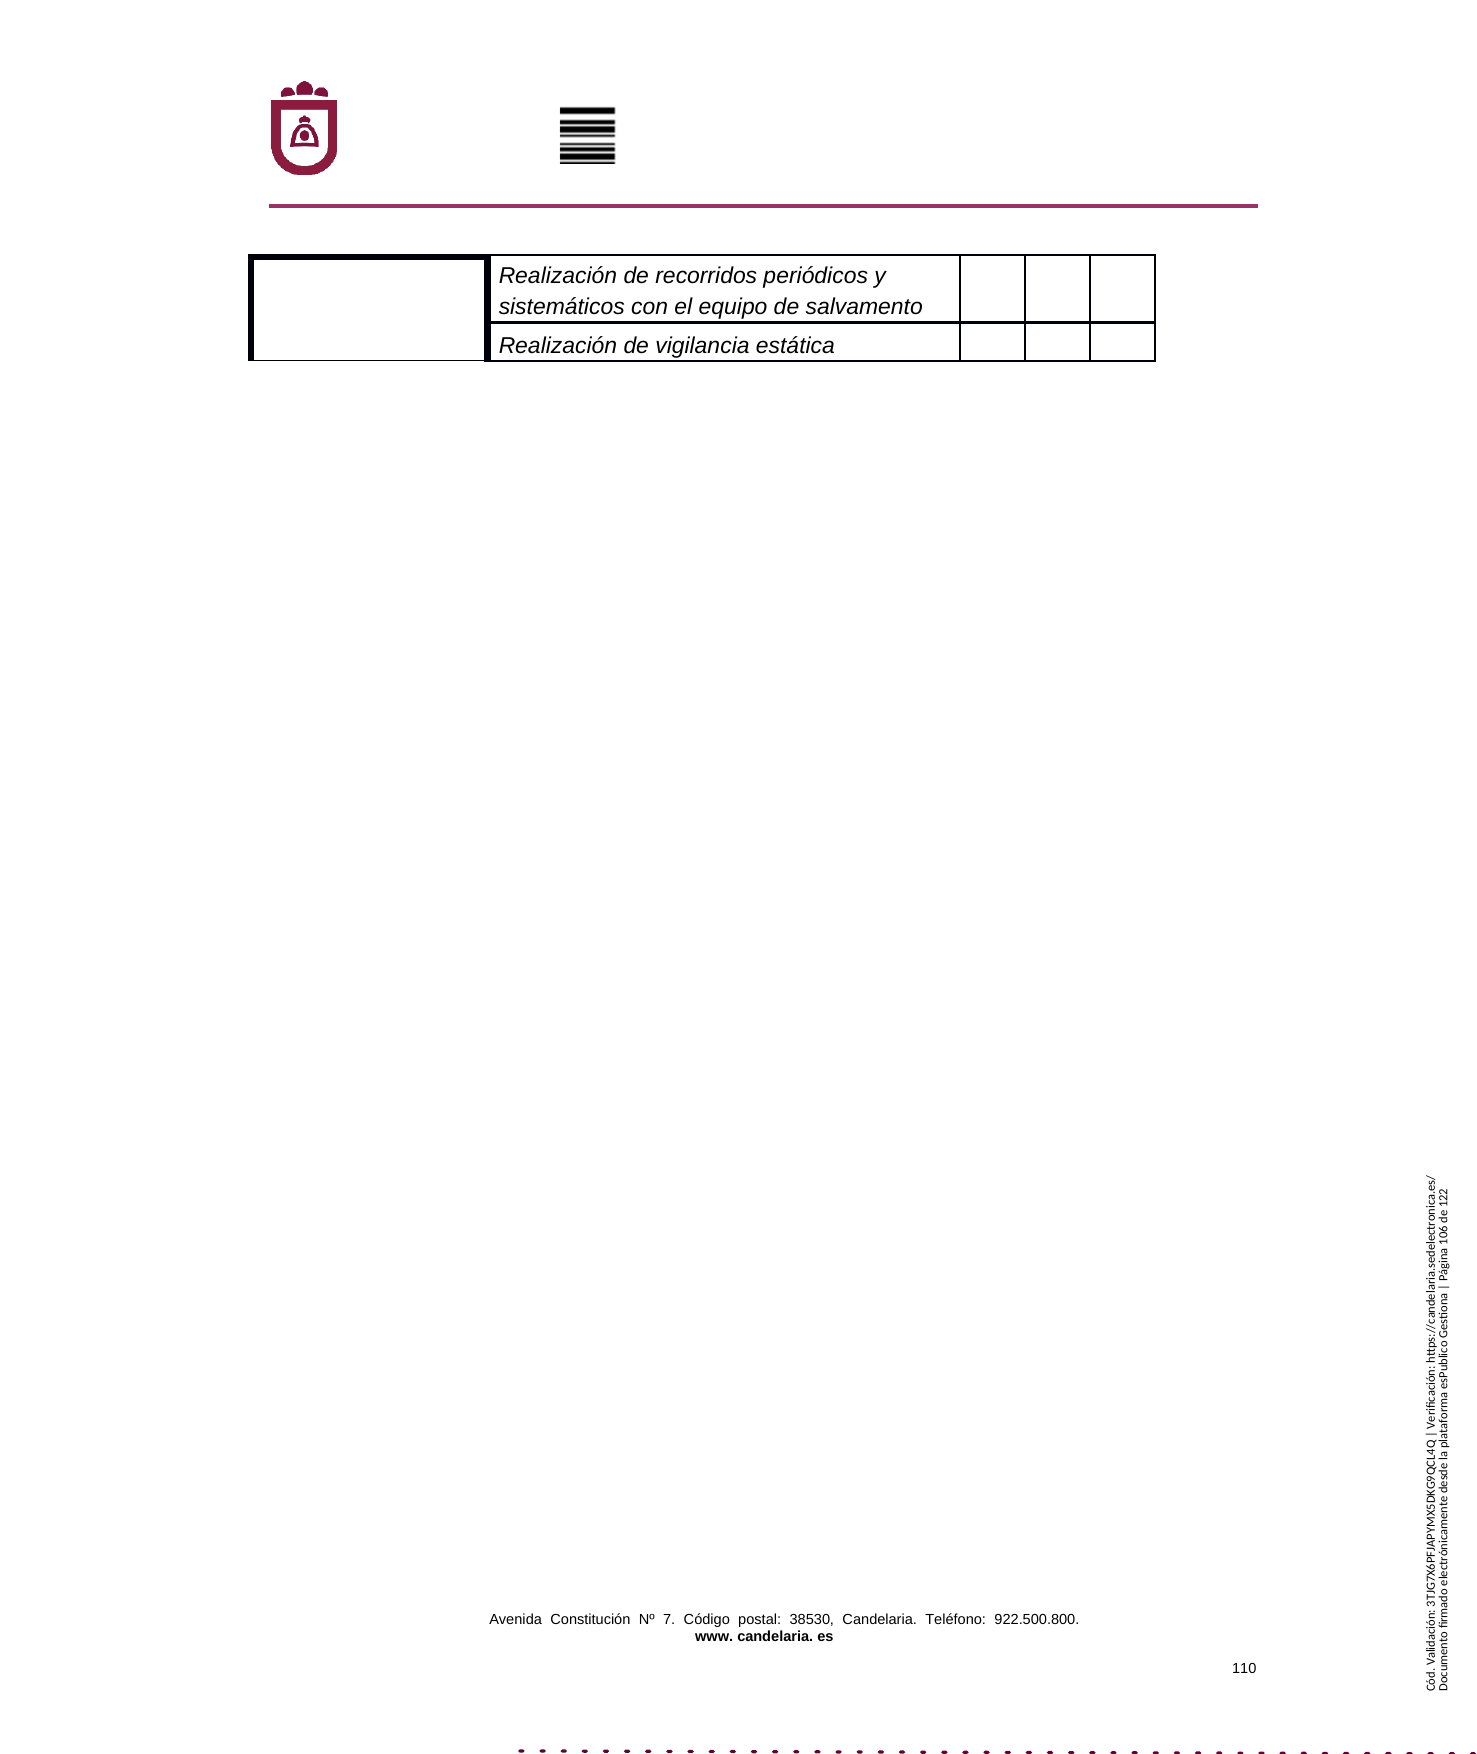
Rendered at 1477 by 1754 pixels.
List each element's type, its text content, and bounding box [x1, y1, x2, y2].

table_cell [1026, 324, 1089, 360]
table_cell [961, 256, 1024, 321]
table_cell [1026, 256, 1089, 321]
table_cell [1091, 324, 1154, 360]
table_cell [1091, 256, 1154, 321]
table_cell [254, 260, 484, 360]
table_cell Realización de recorridos periódicos y sistemáticos con el equipo de salvamento [491, 256, 959, 321]
table_cell [961, 324, 1024, 360]
table_cell Realización de vigilancia estática [491, 324, 959, 360]
